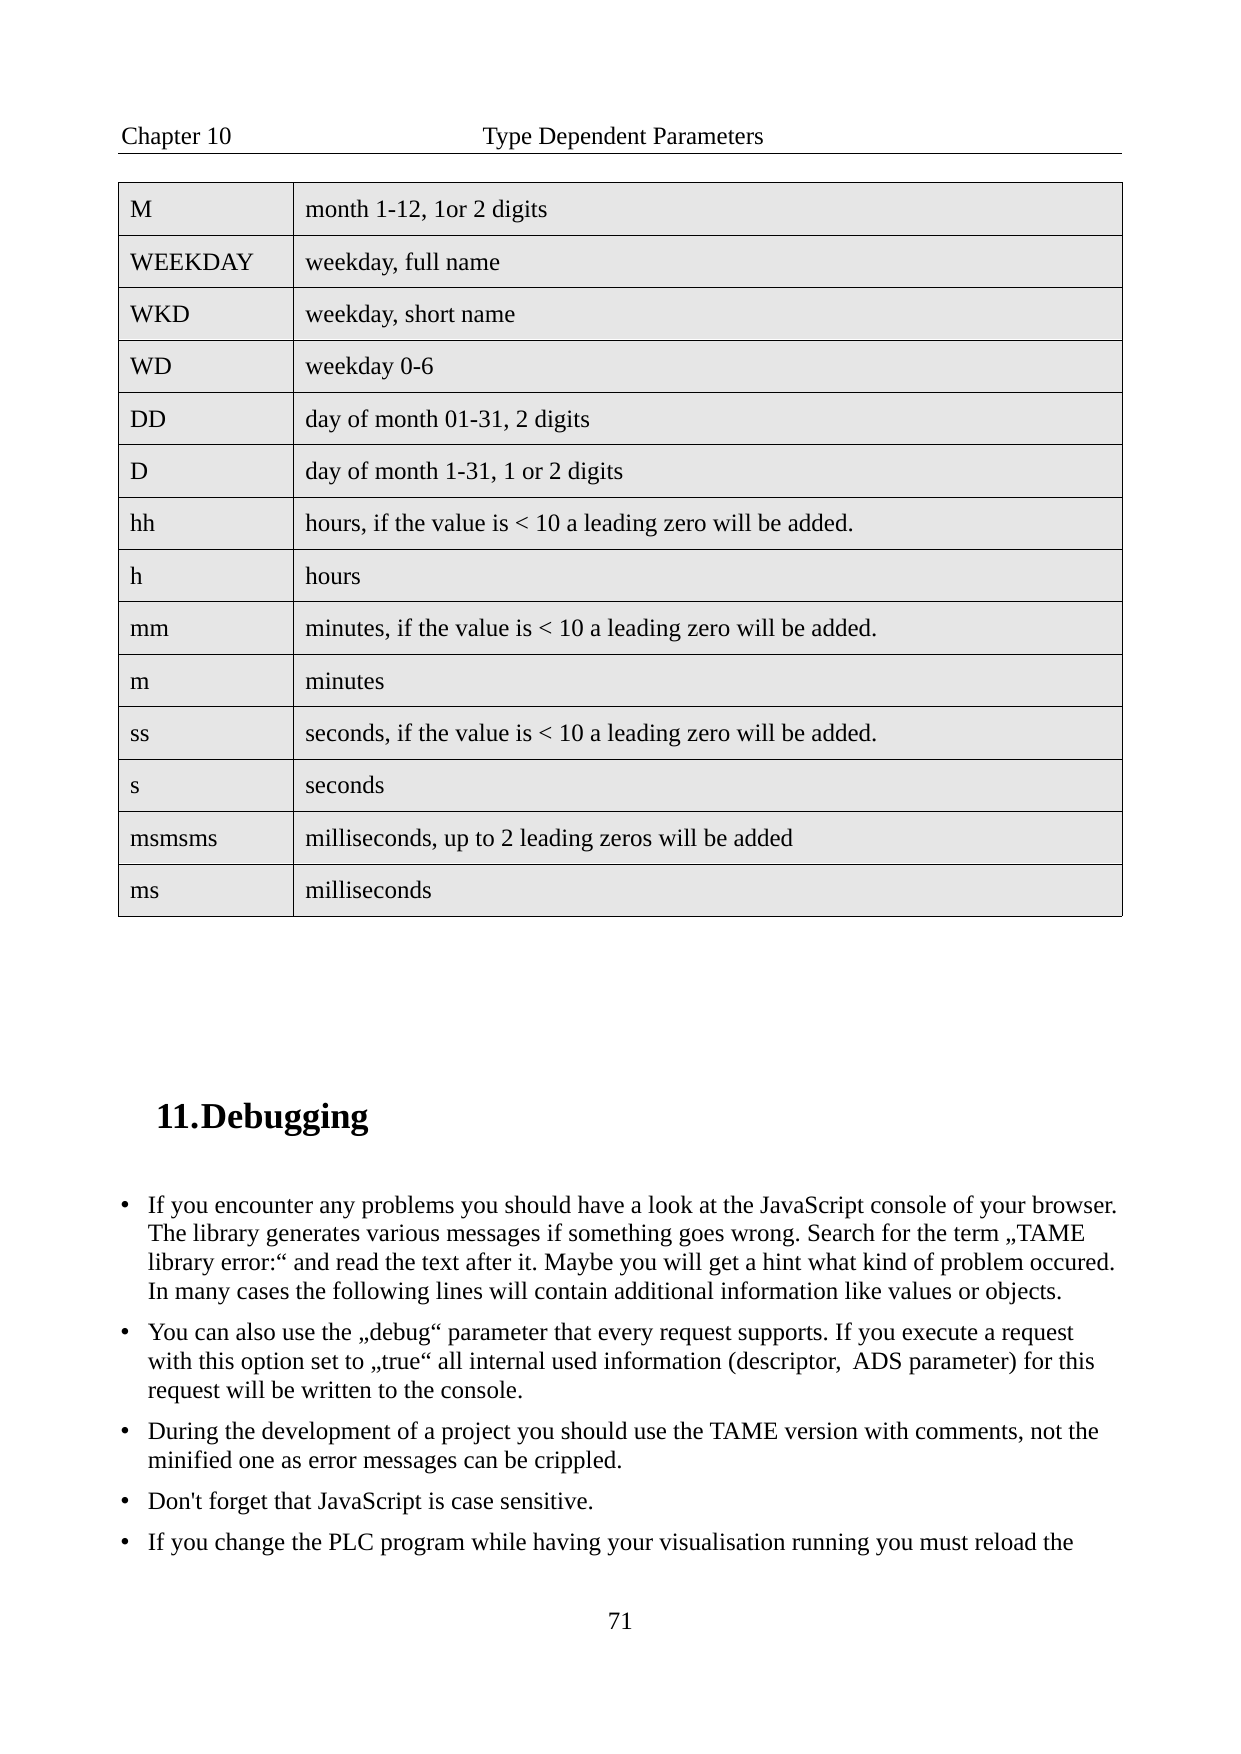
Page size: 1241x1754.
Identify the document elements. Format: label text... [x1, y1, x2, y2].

table_cell seconds, if the value is < 10 a leading zero will be added. [294, 707, 1122, 759]
table_cell weekday, short name [294, 288, 1122, 339]
table_cell weekday 0-6 [294, 341, 1122, 392]
table_cell m [119, 655, 293, 706]
list You can also use the „debug“ parameter that every request supports. If you execute a request with this option set to „true“ all internal used information (descriptor, ADS parameter) for this request will be written to the console. [121, 1317, 1122, 1403]
table_cell mm [119, 602, 293, 654]
subtitle Debugging [156, 1094, 1122, 1136]
table_cell DD [119, 393, 293, 444]
list Don't forget that JavaScript is case sensitive. [121, 1486, 1122, 1515]
table_cell ss [119, 707, 293, 759]
table_cell msmsms [119, 812, 293, 863]
table_cell minutes, if the value is < 10 a leading zero will be added. [294, 602, 1122, 654]
table_cell s [119, 760, 293, 811]
table_cell D [119, 445, 293, 497]
table_cell WD [119, 341, 293, 392]
table_cell hours, if the value is < 10 a leading zero will be added. [294, 498, 1122, 549]
table_cell minutes [294, 655, 1122, 706]
table_cell hh [119, 498, 293, 549]
table_cell day of month 01-31, 2 digits [294, 393, 1122, 444]
table_cell weekday, full name [294, 236, 1122, 287]
table_cell h [119, 550, 293, 601]
table_cell WKD [119, 288, 293, 339]
table_cell day of month 1-31, 1 or 2 digits [294, 445, 1122, 497]
table_cell hours [294, 550, 1122, 601]
list If you encounter any problems you should have a look at the JavaScript console of your browser. The library generates various messages if something goes wrong. Search for the term „TAME library error:“ and read the text after it. Maybe you will get a hint what kind of problem occured. In many cases the following lines will contain additional information like values or objects. [121, 1190, 1122, 1305]
table_cell M [119, 183, 293, 235]
list If you change the PLC program while having your visualisation running you must reload the [121, 1527, 1122, 1556]
table_cell month 1-12, 1or 2 digits [294, 183, 1122, 235]
table_cell WEEKDAY [119, 236, 293, 287]
table_cell milliseconds, up to 2 leading zeros will be added [294, 812, 1122, 863]
table_cell seconds [294, 760, 1122, 811]
table_cell ms [119, 865, 293, 916]
list During the development of a project you should use the TAME version with comments, not the minified one as error messages can be crippled. [121, 1416, 1122, 1473]
table_cell milliseconds [294, 865, 1122, 916]
